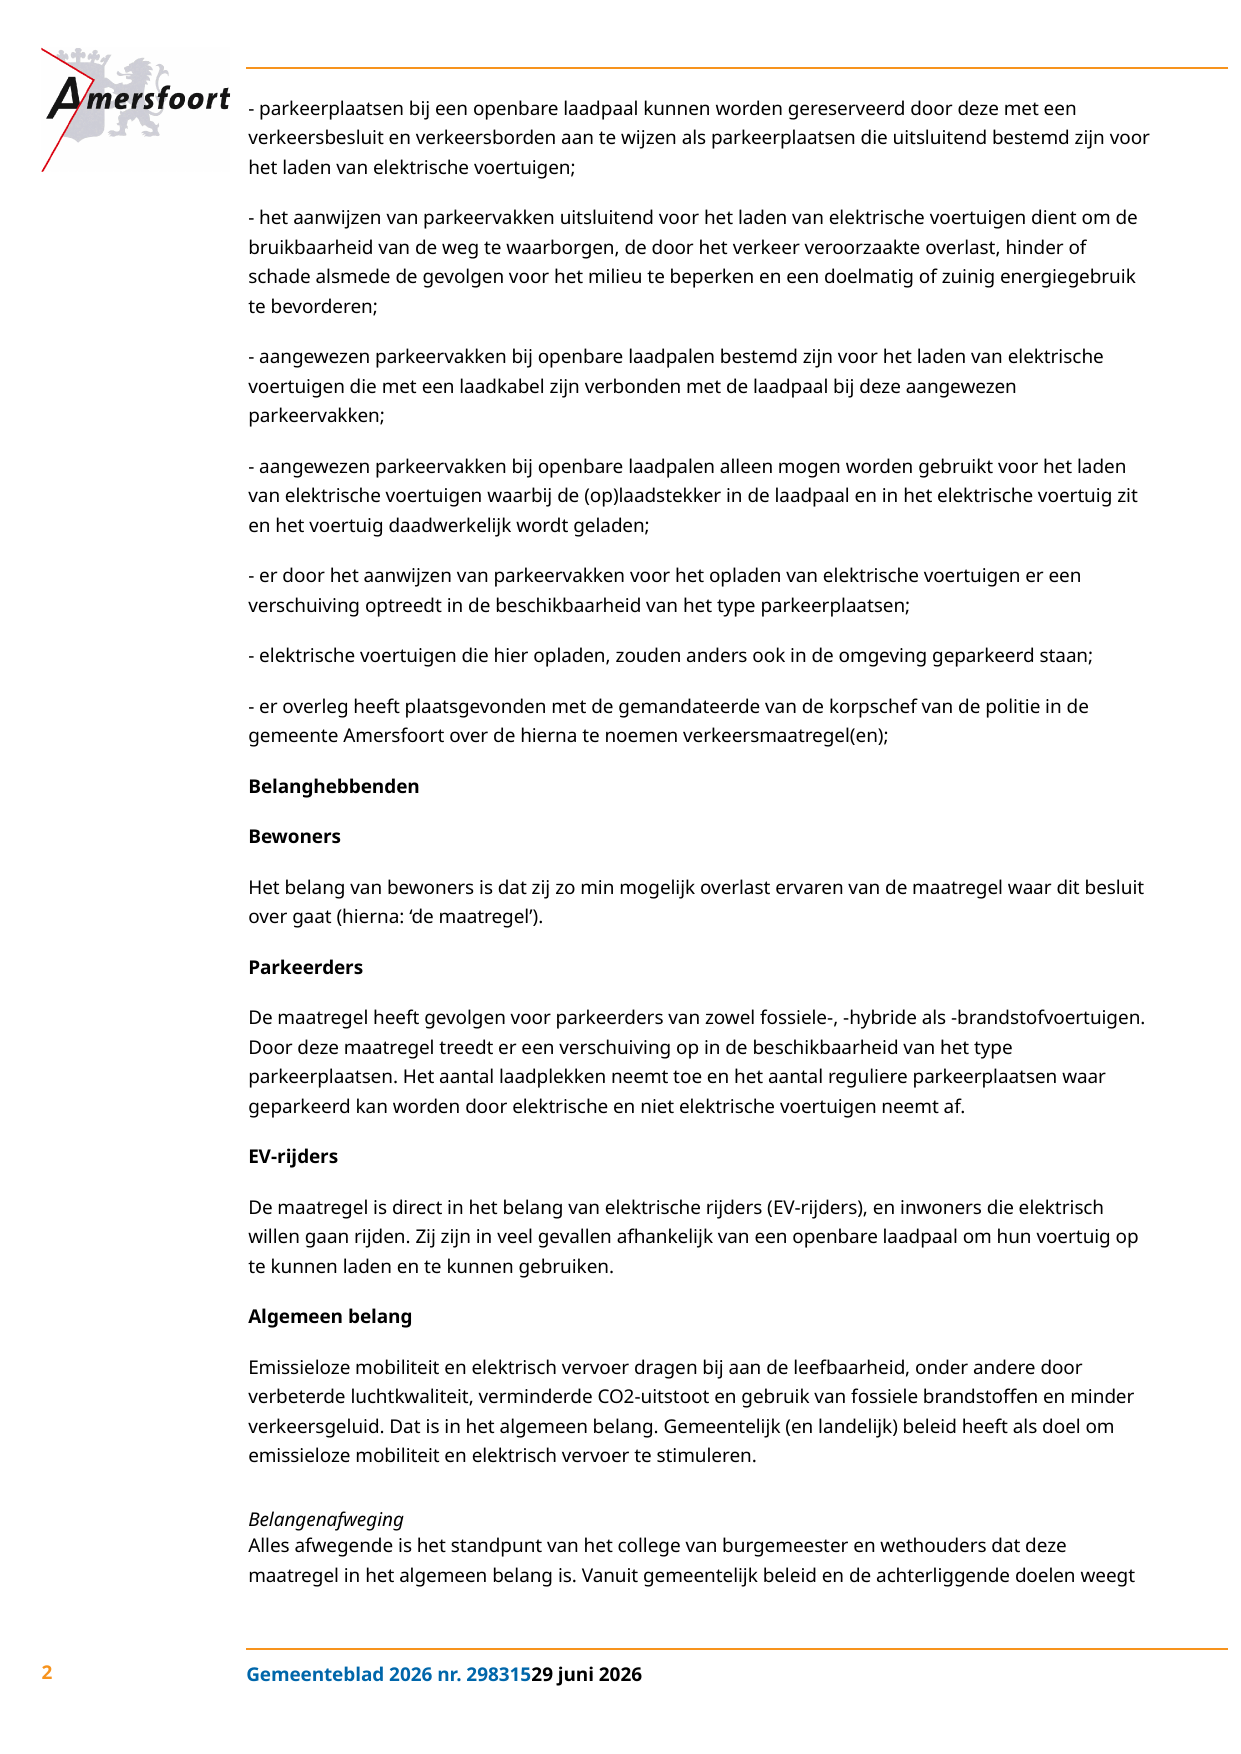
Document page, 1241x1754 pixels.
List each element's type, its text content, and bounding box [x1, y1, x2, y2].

text - er overleg heeft plaatsgevonden met de gemandateerde van de korpschef van de politie in de gemeente Amersfoort over de hierna te noemen verkeersmaatregel(en); [248, 693, 1152, 748]
text - parkeerplaatsen bij een openbare laadpaal kunnen worden gereserveerd door deze met een verkeersbesluit en verkeersborden aan te wijzen als parkeerplaatsen die uitsluitend bestemd zijn voor het laden van elektrische voertuigen; [248, 95, 1152, 180]
text Algemeen belang [248, 1303, 1152, 1329]
text EV-rijders [248, 1143, 1152, 1169]
text Belanghebbenden [248, 773, 1152, 799]
picture [41, 47, 231, 172]
text - aangewezen parkeervakken bij openbare laadpalen bestemd zijn voor het laden van elektrische voertuigen die met een laadkabel zijn verbonden met de laadpaal bij deze aangewezen parkeervakken; [248, 343, 1152, 428]
text - aangewezen parkeervakken bij openbare laadpalen alleen mogen worden gebruikt voor het laden van elektrische voertuigen waarbij de (op)laadstekker in de laadpaal en in het elektrische voertuig zit en het voertuig daadwerkelijk wordt geladen; [248, 453, 1152, 538]
text - het aanwijzen van parkeervakken uitsluitend voor het laden van elektrische voertuigen dient om de bruikbaarheid van de weg te waarborgen, de door het verkeer veroorzaakte overlast, hinder of schade alsmede de gevolgen voor het milieu te beperken en een doelmatig of zuinig energiegebruik te bevorderen; [248, 204, 1152, 319]
text Bewoners [248, 823, 1152, 849]
text De maatregel heeft gevolgen voor parkeerders van zowel fossiele-, -hybride als -brandstofvoertuigen. Door deze maatregel treedt er een verschuiving op in de beschikbaarheid van het type parkeerplaatsen. Het aantal laadplekken neemt toe en het aantal reguliere parkeerplaatsen waar geparkeerd kan worden door elektrische en niet elektrische voertuigen neemt af. [248, 1004, 1152, 1119]
text Het belang van bewoners is dat zij zo min mogelijk overlast ervaren van de maatregel waar dit besluit over gaat (hierna: ‘de maatregel’). [248, 874, 1152, 929]
text - er door het aanwijzen van parkeervakken voor het opladen van elektrische voertuigen er een verschuiving optreedt in de beschikbaarheid van het type parkeerplaatsen; [248, 563, 1152, 618]
text - elektrische voertuigen die hier opladen, zouden anders ook in de omgeving geparkeerd staan; [248, 643, 1152, 668]
text Belangenafweging [248, 1507, 1152, 1532]
text De maatregel is direct in het belang van elektrische rijders (EV-rijders), en inwoners die elektrisch willen gaan rijden. Zij zijn in veel gevallen afhankelijk van een openbare laadpaal om hun voertuig op te kunnen laden en te kunnen gebruiken. [248, 1194, 1152, 1279]
text Parkeerders [248, 954, 1152, 980]
text Emissieloze mobiliteit en elektrisch vervoer dragen bij aan de leefbaarheid, onder andere door verbeterde luchtkwaliteit, verminderde CO2-uitstoot en gebruik van fossiele brandstoffen en minder verkeersgeluid. Dat is in het algemeen belang. Gemeentelijk (en landelijk) beleid heeft als doel om emissieloze mobiliteit en elektrisch vervoer te stimuleren. [248, 1354, 1152, 1468]
text Alles afwegende is het standpunt van het college van burgemeester en wethouders dat deze maatregel in het algemeen belang is. Vanuit gemeentelijk beleid en de achterliggende doelen weegt [248, 1532, 1152, 1588]
